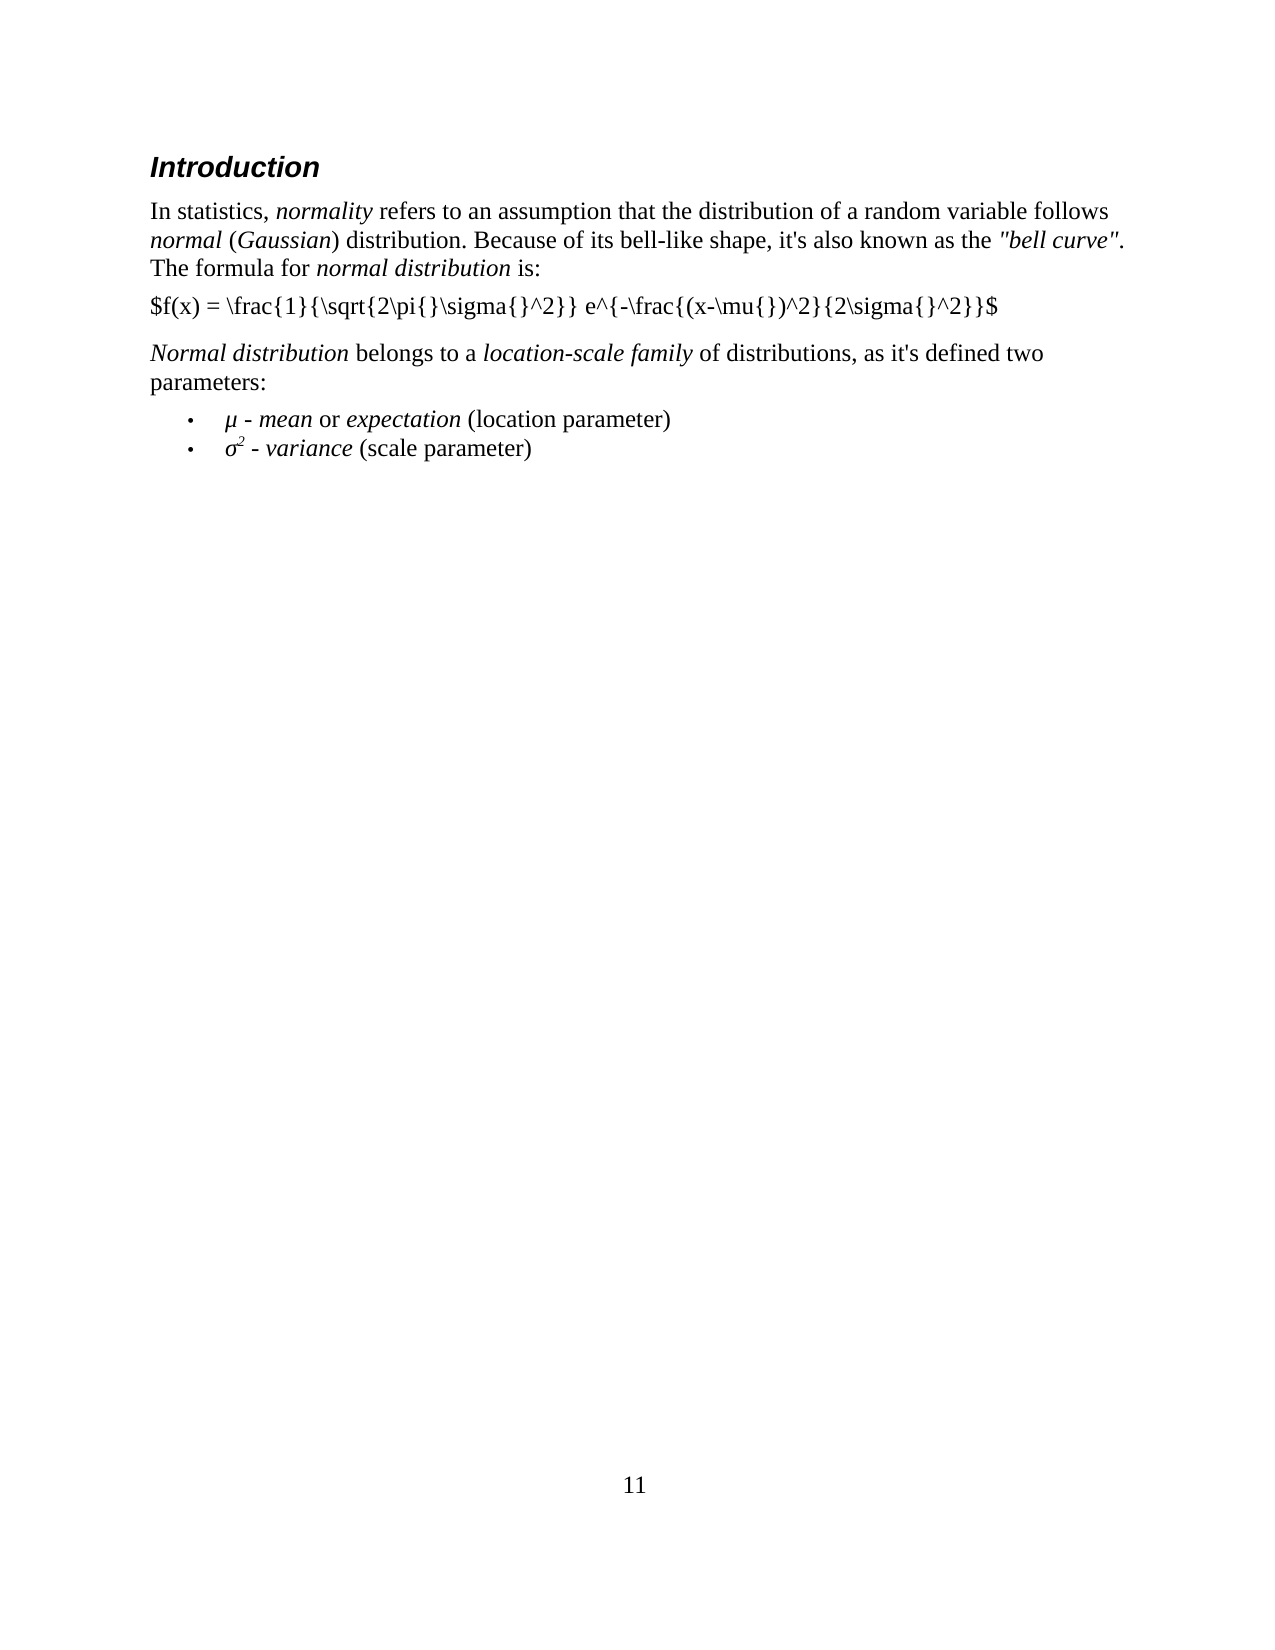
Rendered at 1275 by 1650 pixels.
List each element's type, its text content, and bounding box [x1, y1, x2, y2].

list σ2 - variance (scale parameter) [187, 433, 1125, 462]
subtitle Introduction [150, 150, 1125, 183]
list μ - mean or expectation (location parameter) [187, 404, 1125, 433]
text In statistics, normality refers to an assumption that the distribution of a random variable follows normal (Gaussian) distribution. Because of its bell-like shape, it's also known as the "bell curve". The formula for normal distribution is: [150, 196, 1125, 282]
text $f(x) = \frac{1}{\sqrt{2\pi{}\sigma{}^2}} e^{-\frac{(x-\mu{})^2}{2\sigma{}^2}}$ [150, 291, 1125, 320]
text Normal distribution belongs to a location-scale family of distributions, as it's defined two parameters: [150, 338, 1125, 395]
